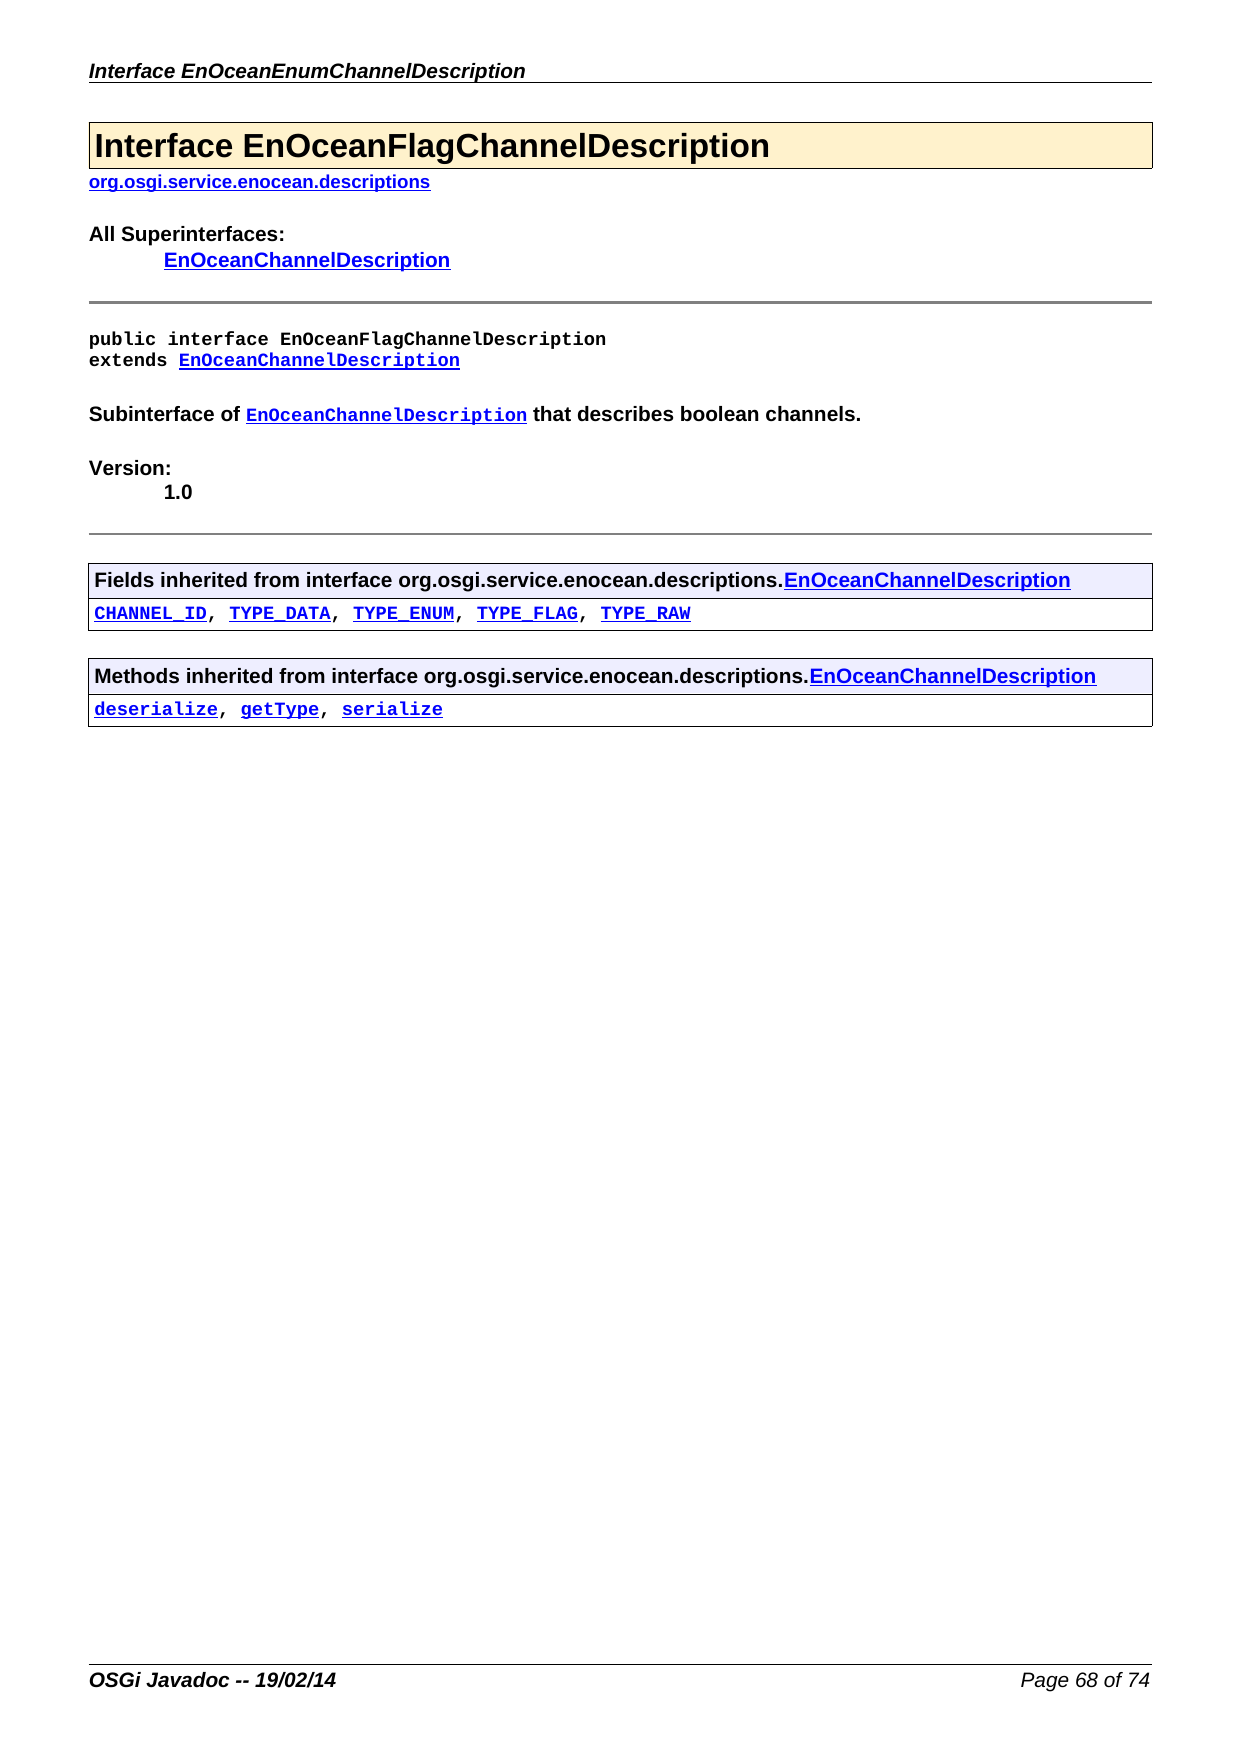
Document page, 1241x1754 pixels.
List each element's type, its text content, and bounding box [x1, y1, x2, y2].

table_cell deserialize, getType, serialize [89, 695, 1152, 726]
table_header Methods inherited from interface org.osgi.service.enocean.descriptions.EnOceanChannelDescription [89, 659, 1152, 693]
text Version: [88, 456, 1152, 480]
text 1.0 [163, 480, 1152, 504]
subtitle Interface EnOceanFlagChannelDescription [90, 123, 1152, 168]
text public interface EnOceanFlagChannelDescription [88, 330, 1152, 351]
table_cell CHANNEL_ID, TYPE_DATA, TYPE_ENUM, TYPE_FLAG, TYPE_RAW [89, 599, 1152, 630]
text EnOceanChannelDescription [163, 248, 1152, 272]
table_header Fields inherited from interface org.osgi.service.enocean.descriptions.EnOceanChannelDescription [89, 564, 1152, 598]
text extends EnOceanChannelDescription [88, 351, 1152, 372]
subtitle All Superinterfaces: [88, 222, 1152, 246]
text Subinterface of EnOceanChannelDescription that describes boolean channels. [88, 401, 1152, 427]
text org.osgi.service.enocean.descriptions [88, 171, 1152, 193]
